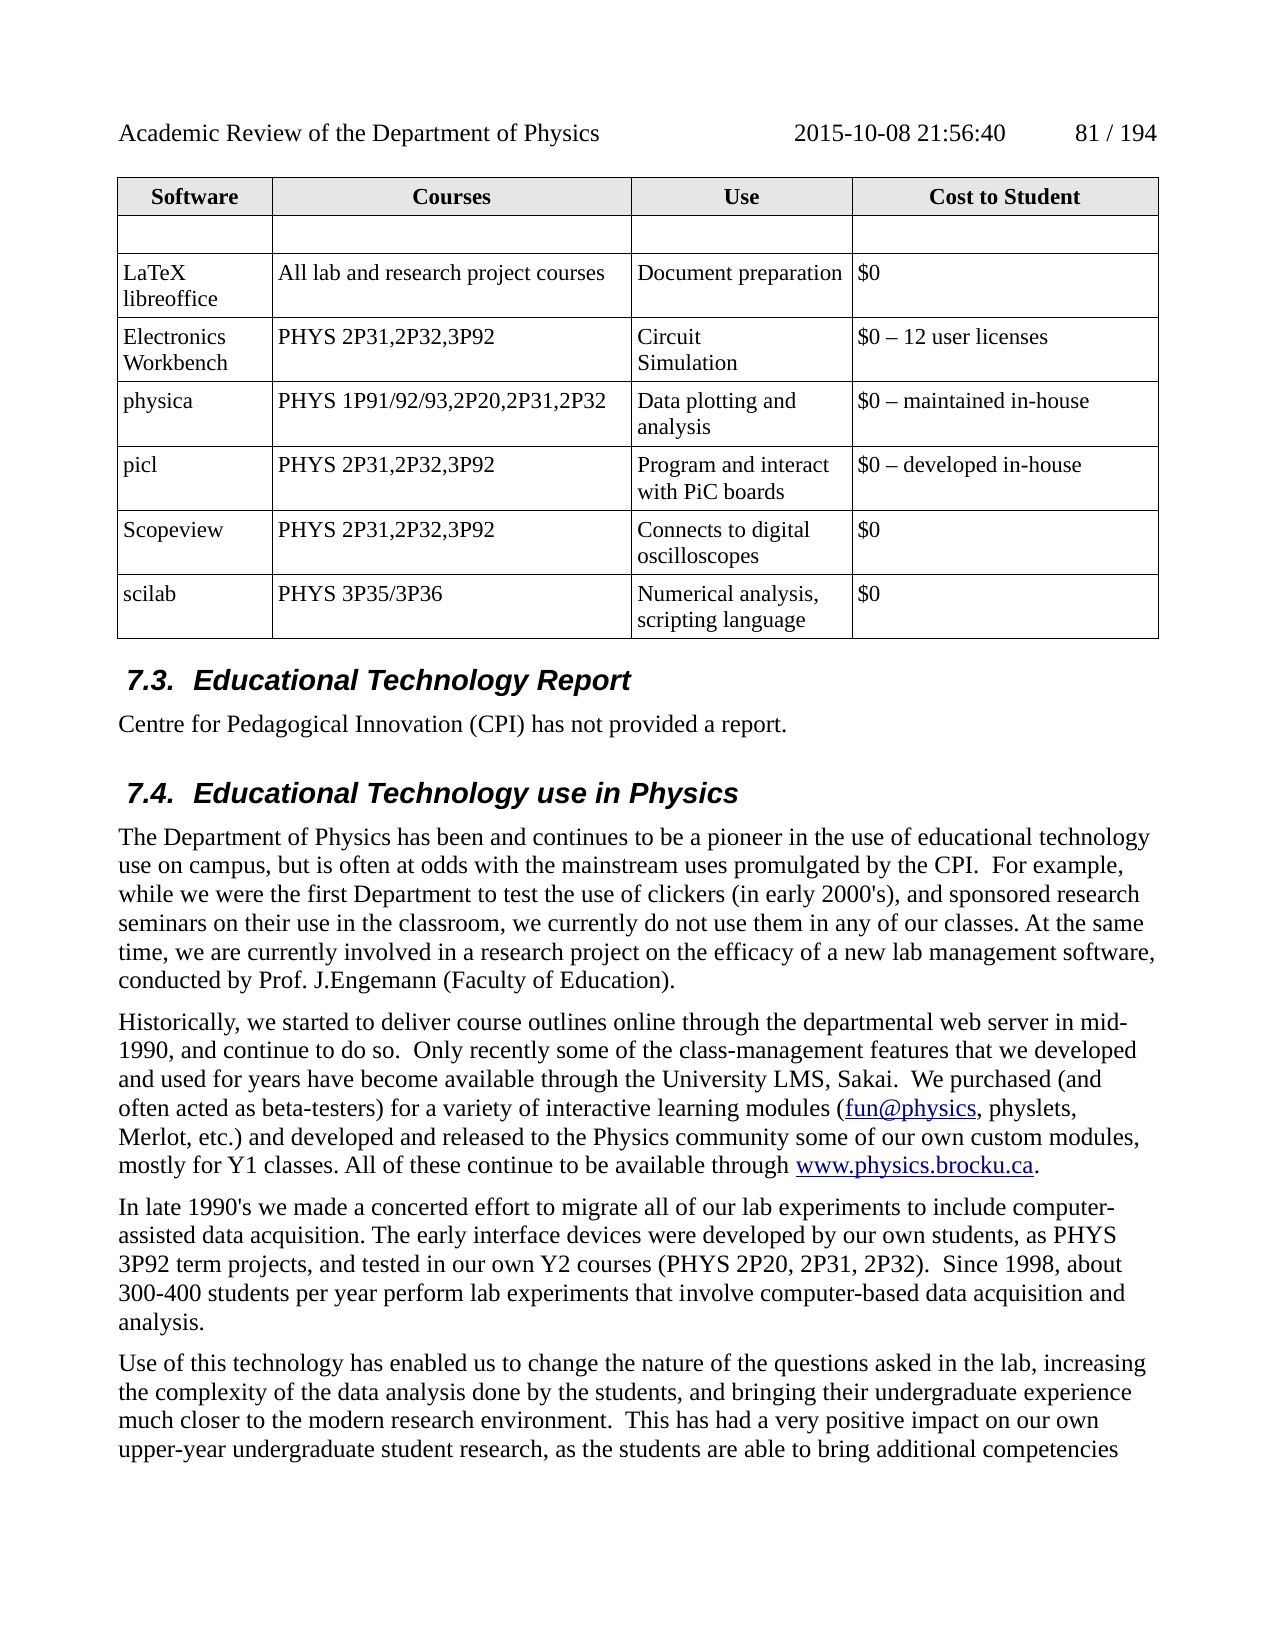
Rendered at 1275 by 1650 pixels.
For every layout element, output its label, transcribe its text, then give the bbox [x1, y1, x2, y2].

table_cell [118, 216, 272, 253]
text Use of this technology has enabled us to change the nature of the questions asked in the lab, increasing the complexity of the data analysis done by the students, and bringing their undergraduate experience much closer to the modern research environment. This has had a very positive impact on our own upper-year undergraduate student research, as the students are able to bring additional competencies [118, 1348, 1157, 1463]
table_cell Connects to digital oscilloscopes [632, 511, 852, 574]
text Historically, we started to deliver course outlines online through the departmental web server in mid-1990, and continue to do so. Only recently some of the class-management features that we developed and used for years have become available through the University LMS, Sakai. We purchased (and often acted as beta-testers) for a variety of interactive learning modules (fun@physics, physlets, Merlot, etc.) and developed and released to the Physics community some of our own custom modules, mostly for Y1 classes. All of these continue to be available through www.physics.brocku.ca. [118, 1007, 1157, 1179]
text The Department of Physics has been and continues to be a pioneer in the use of educational technology use on campus, but is often at odds with the mainstream uses promulgated by the CPI. For example, while we were the first Department to test the use of clickers (in early 2000's), and sponsored research seminars on their use in the classroom, we currently do not use them in any of our classes. At the same time, we are currently involved in a research project on the efficacy of a new lab management software, conducted by Prof. J.Engemann (Faculty of Education). [118, 822, 1157, 994]
table_cell Document preparation [632, 254, 852, 317]
table_cell [853, 216, 1158, 253]
table_cell Circuit Simulation [632, 318, 852, 381]
text In late 1990's we made a concerted effort to migrate all of our lab experiments to include computer-assisted data acquisition. The early interface devices were developed by our own students, as PHYS 3P92 term projects, and tested in our own Y2 courses (PHYS 2P20, 2P31, 2P32). Since 1998, about 300-400 students per year perform lab experiments that involve computer-based data acquisition and analysis. [118, 1192, 1157, 1336]
table_cell PHYS 1P91/92/93,2P20,2P31,2P32 [273, 382, 631, 446]
text Centre for Pedagogical Innovation (CPI) has not provided a report. [118, 709, 1157, 738]
table_cell All lab and research project courses [273, 254, 631, 317]
table_header Courses [273, 178, 631, 215]
table_cell [273, 216, 631, 253]
table_cell PHYS 2P31,2P32,3P92 [273, 447, 631, 510]
table_header Use [632, 178, 852, 215]
table_cell PHYS 3P35/3P36 [273, 575, 631, 638]
table_cell PHYS 2P31,2P32,3P92 [273, 318, 631, 381]
subtitle Educational Technology use in Physics [118, 776, 1157, 809]
table_cell PHYS 2P31,2P32,3P92 [273, 511, 631, 574]
table_cell Data plotting and analysis [632, 382, 852, 446]
table_cell physica [118, 382, 272, 446]
table_cell $0 – maintained in-house [853, 382, 1158, 446]
table_header Cost to Student [853, 178, 1158, 215]
table_cell $0 [853, 254, 1158, 317]
table_cell $0 [853, 511, 1158, 574]
table_cell $0 [853, 575, 1158, 638]
table_cell LaTeX libreoffice [118, 254, 272, 317]
table_cell $0 – developed in-house [853, 447, 1158, 510]
table_header Software [118, 178, 272, 215]
subtitle Educational Technology Report [118, 663, 1157, 697]
table_cell $0 – 12 user licenses [853, 318, 1158, 381]
table_cell picl [118, 447, 272, 510]
table_cell Electronics Workbench [118, 318, 272, 381]
table_cell [632, 216, 852, 253]
table_cell Numerical analysis, scripting language [632, 575, 852, 638]
table_cell Scopeview [118, 511, 272, 574]
table_cell scilab [118, 575, 272, 638]
table_cell Program and interact with PiC boards [632, 447, 852, 510]
